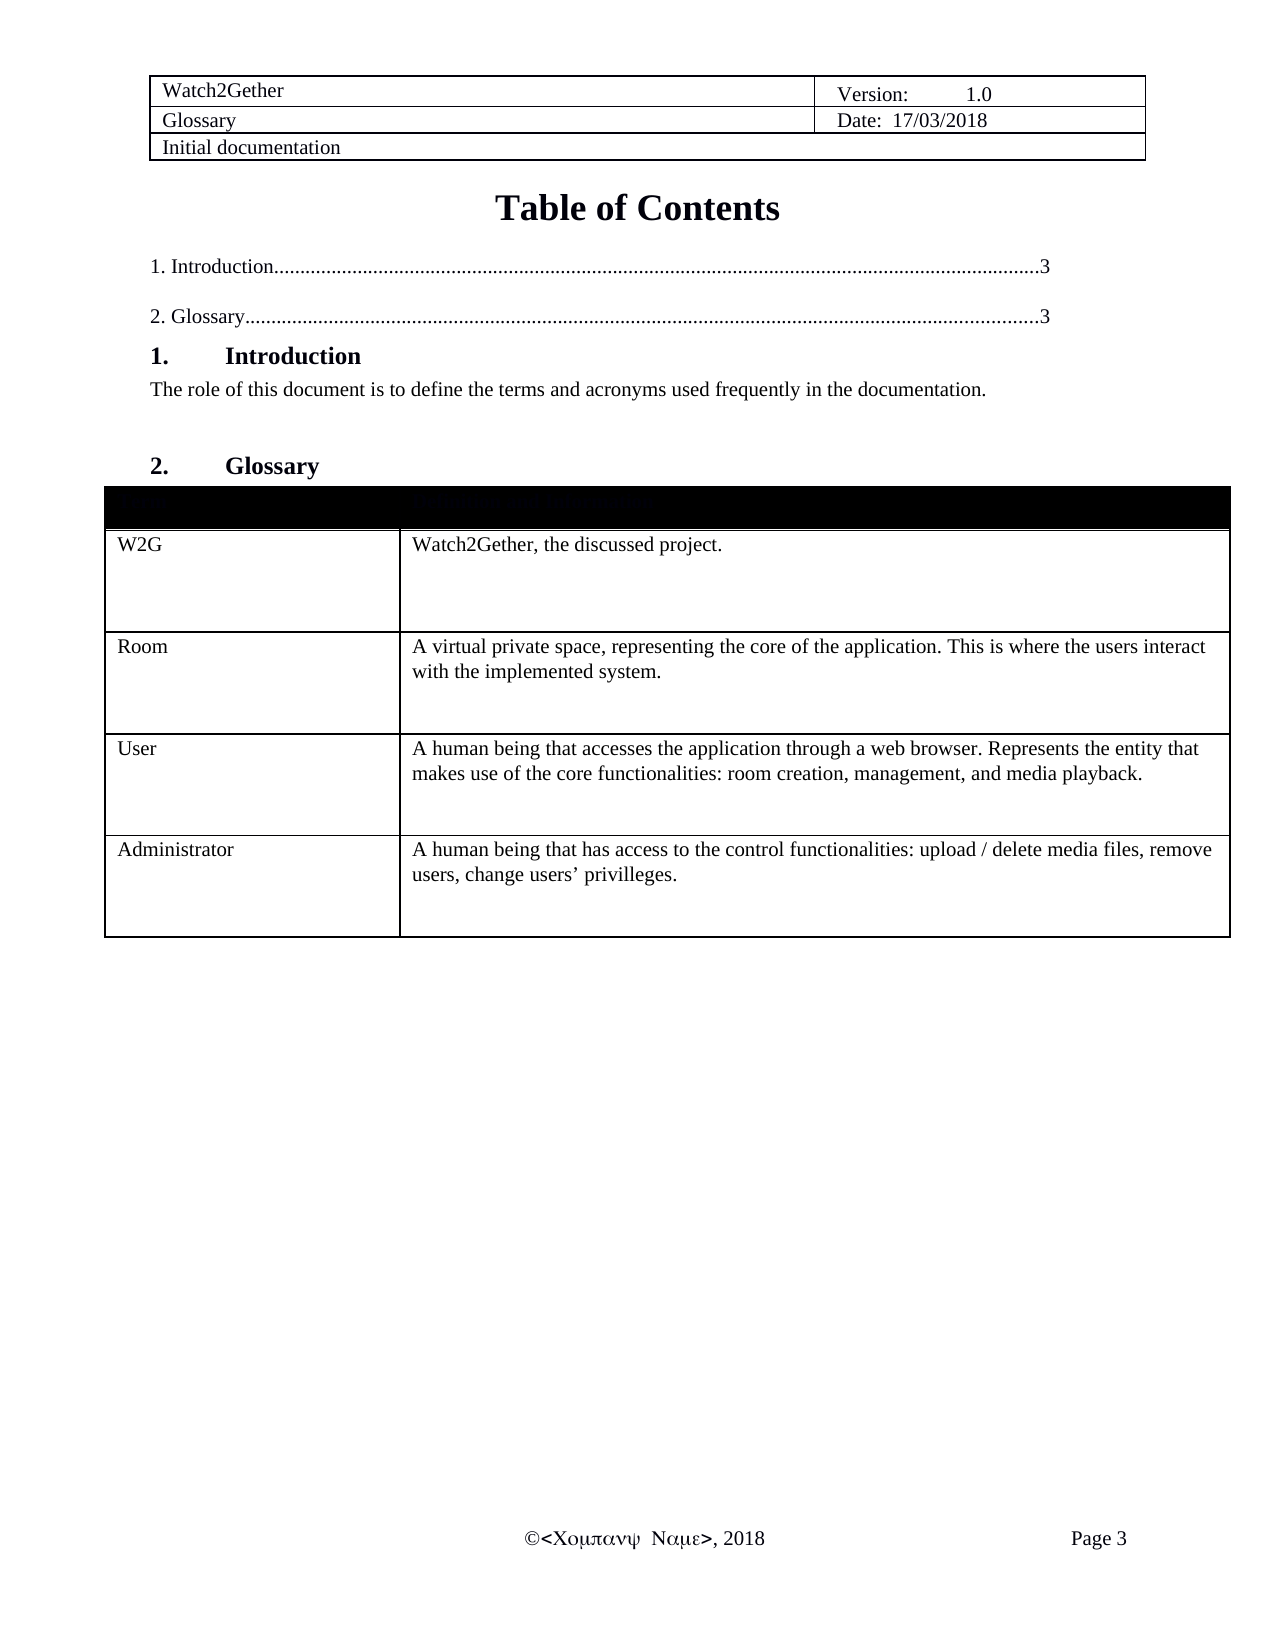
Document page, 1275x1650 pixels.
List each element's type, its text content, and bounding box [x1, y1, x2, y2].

table_header Definition and Information [401, 488, 1229, 529]
subtitle Introduction [150, 341, 1125, 370]
table_cell W2G [106, 531, 399, 631]
table_cell Administrator [106, 836, 399, 936]
subtitle Glossary [150, 451, 1125, 480]
table_cell Room [106, 633, 399, 733]
text 1. Introduction 3 [150, 253, 1050, 278]
text The role of this document is to define the terms and acronyms used frequently in the documentation. [150, 376, 1125, 401]
table_cell User [106, 735, 399, 834]
title Table of Contents [150, 185, 1125, 228]
table_cell A virtual private space, representing the core of the application. This is where the users interact with the implemented system. [401, 633, 1229, 733]
table_header Term [106, 488, 399, 529]
table_cell A human being that accesses the application through a web browser. Represents the entity that makes use of the core functionalities: room creation, management, and media playback. [401, 735, 1229, 834]
text 2. Glossary 3 [150, 303, 1050, 328]
table_cell Watch2Gether, the discussed project. [401, 531, 1229, 631]
table_cell A human being that has access to the control functionalities: upload / delete media files, remove users, change users’ privilleges. [401, 836, 1229, 936]
